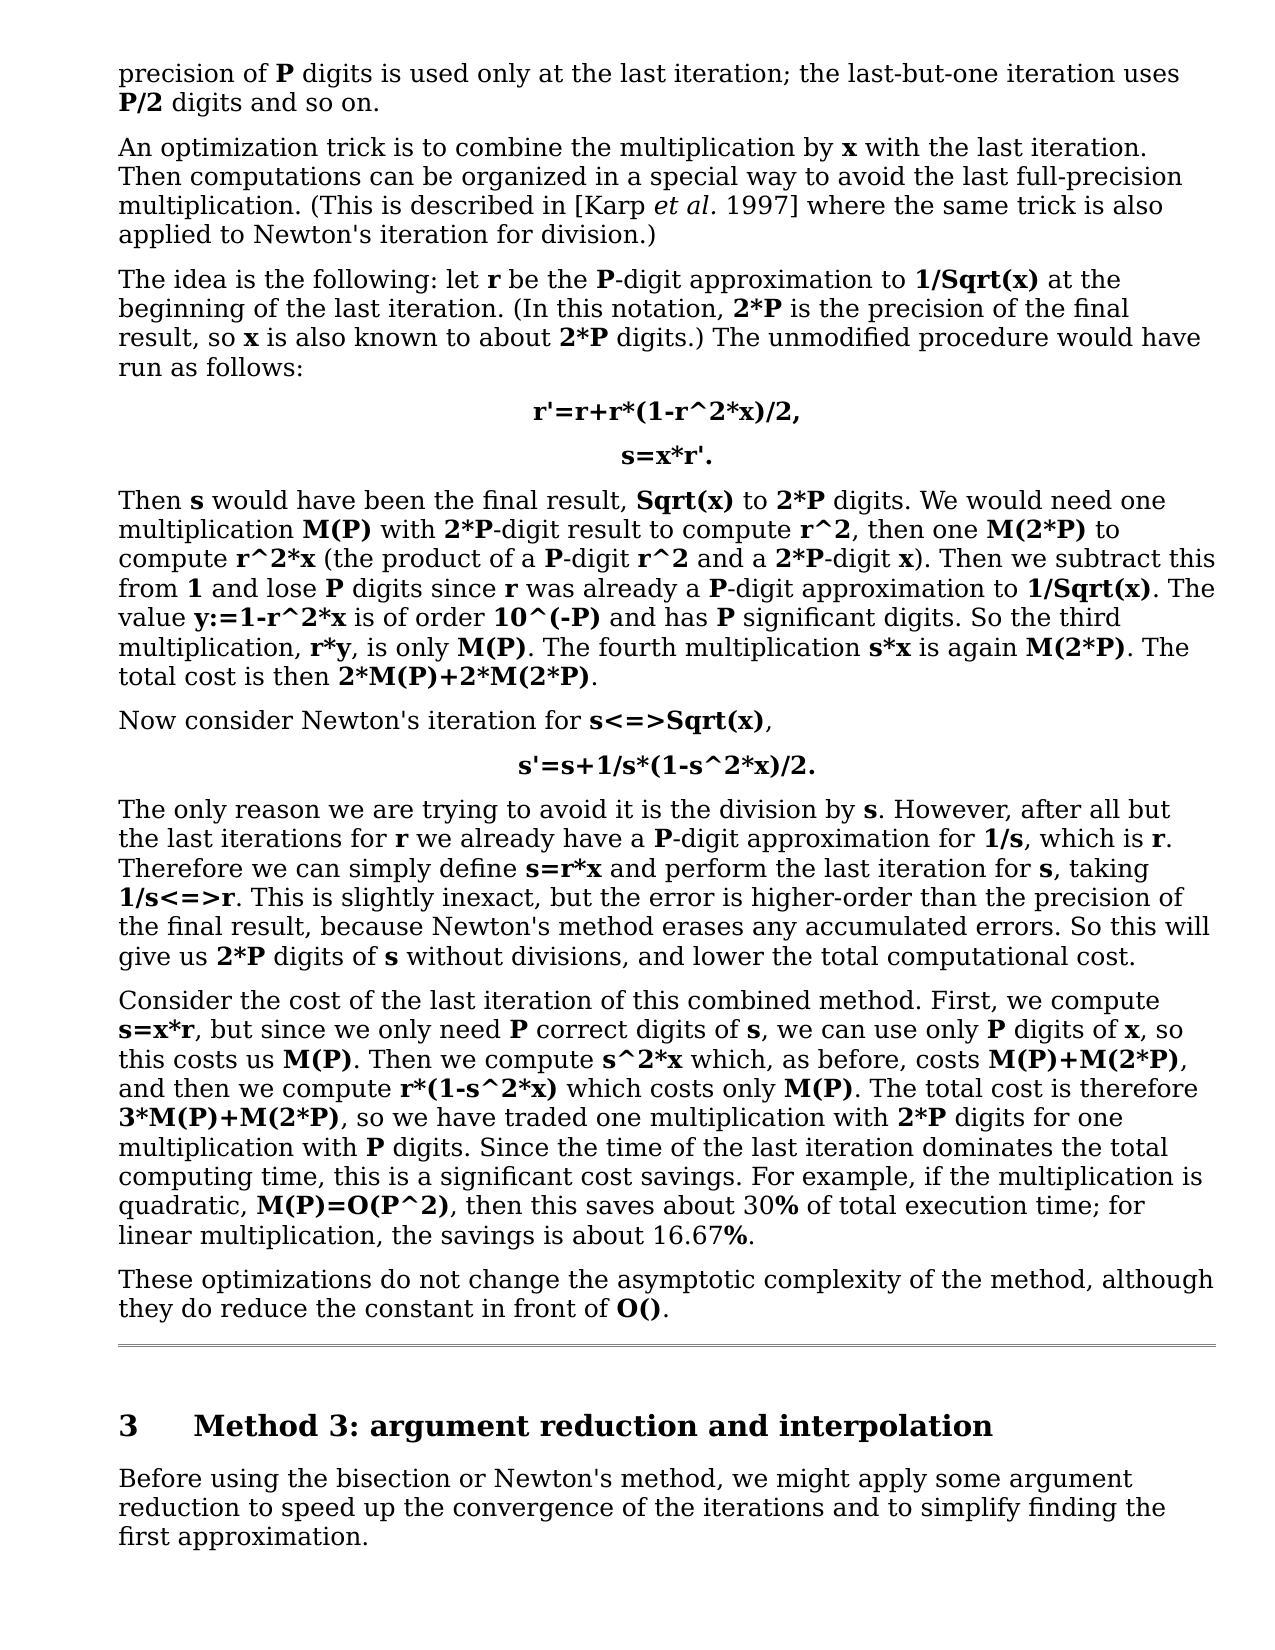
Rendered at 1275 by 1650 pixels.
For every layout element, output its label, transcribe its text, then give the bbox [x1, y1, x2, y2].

text r'=r+r*(1-r^2*x)/2, [118, 397, 1216, 426]
text s=x*r'. [118, 441, 1216, 471]
text An optimization trick is to combine the multiplication by x with the last iteration. Then computations can be organized in a special way to avoid the last full-precision multiplication. (This is described in [Karp et al. 1997] where the same trick is also applied to Newton's iteration for division.) [118, 133, 1216, 250]
text Now consider Newton's iteration for s<=>Sqrt(x), [118, 706, 1216, 736]
text These optimizations do not change the asymptotic complexity of the method, although they do reduce the constant in front of O(). [118, 1265, 1216, 1324]
text precision of P digits is used only at the last iteration; the last-but-one iteration uses P/2 digits and so on. [118, 59, 1216, 118]
text Then s would have been the final result, Sqrt(x) to 2*P digits. We would need one multiplication M(P) with 2*P-digit result to compute r^2, then one M(2*P) to compute r^2*x (the product of a P-digit r^2 and a 2*P-digit x). Then we subtract this from 1 and lose P digits since r was already a P-digit approximation to 1/Sqrt(x). The value y:=1-r^2*x is of order 10^(-P) and has P significant digits. So the third multiplication, r*y, is only M(P). The fourth multiplication s*x is again M(2*P). The total cost is then 2*M(P)+2*M(2*P). [118, 486, 1216, 691]
text s'=s+1/s*(1-s^2*x)/2. [118, 751, 1216, 780]
subtitle Method 3: argument reduction and interpolation [118, 1409, 1216, 1443]
text The idea is the following: let r be the P-digit approximation to 1/Sqrt(x) at the beginning of the last iteration. (In this notation, 2*P is the precision of the final result, so x is also known to about 2*P digits.) The unmodified procedure would have run as follows: [118, 265, 1216, 382]
text The only reason we are trying to avoid it is the division by s. However, after all but the last iterations for r we already have a P-digit approximation for 1/s, which is r. Therefore we can simply define s=r*x and perform the last iteration for s, taking 1/s<=>r. This is slightly inexact, but the error is higher-order than the precision of the final result, because Newton's method erases any accumulated errors. So this will give us 2*P digits of s without divisions, and lower the total computational cost. [118, 795, 1216, 971]
text Consider the cost of the last iteration of this combined method. First, we compute s=x*r, but since we only need P correct digits of s, we can use only P digits of x, so this costs us M(P). Then we compute s^2*x which, as before, costs M(P)+M(2*P), and then we compute r*(1-s^2*x) which costs only M(P). The total cost is therefore 3*M(P)+M(2*P), so we have traded one multiplication with 2*P digits for one multiplication with P digits. Since the time of the last iteration dominates the total computing time, this is a significant cost savings. For example, if the multiplication is quadratic, M(P)=O(P^2), then this saves about 30% of total execution time; for linear multiplication, the savings is about 16.67%. [118, 986, 1216, 1250]
text Before using the bisection or Newton's method, we might apply some argument reduction to speed up the convergence of the iterations and to simplify finding the first approximation. [118, 1464, 1216, 1552]
